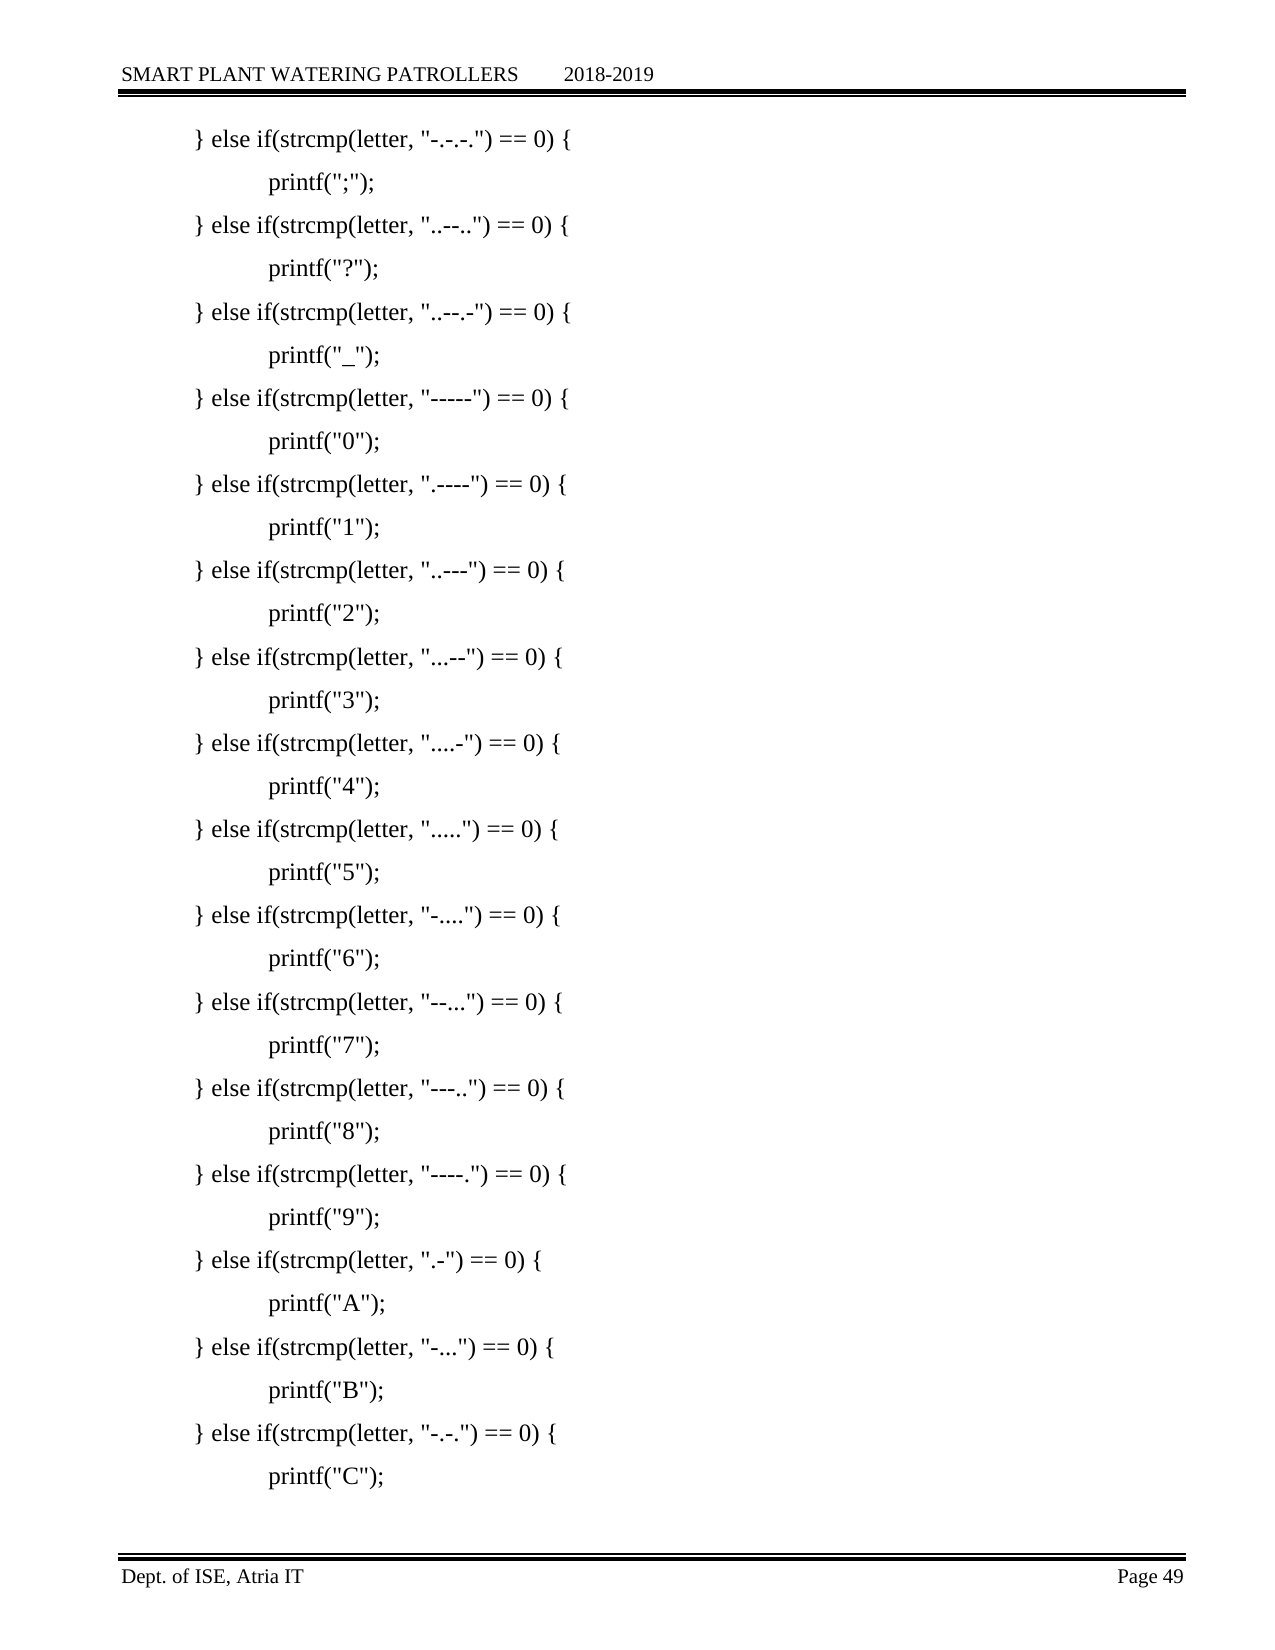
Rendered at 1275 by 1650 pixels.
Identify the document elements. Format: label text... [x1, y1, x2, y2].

text printf("0"); [118, 426, 1186, 455]
text printf("_"); [118, 340, 1186, 368]
text printf("5"); [118, 857, 1186, 886]
text } else if(strcmp(letter, ".----") == 0) { [118, 469, 1186, 498]
text printf(";"); [118, 167, 1186, 196]
text } else if(strcmp(letter, "-.-.-.") == 0) { [118, 124, 1186, 153]
text } else if(strcmp(letter, "-....") == 0) { [118, 900, 1186, 929]
text printf("9"); [118, 1202, 1186, 1231]
text } else if(strcmp(letter, "..--.-") == 0) { [118, 297, 1186, 325]
text } else if(strcmp(letter, "-.-.") == 0) { [118, 1418, 1186, 1447]
text } else if(strcmp(letter, "..--..") == 0) { [118, 210, 1186, 239]
text printf("8"); [118, 1116, 1186, 1145]
text } else if(strcmp(letter, "..---") == 0) { [118, 555, 1186, 584]
text printf("C"); [118, 1461, 1186, 1490]
text printf("?"); [118, 253, 1186, 282]
text } else if(strcmp(letter, "----.") == 0) { [118, 1159, 1186, 1188]
text } else if(strcmp(letter, ".....") == 0) { [118, 814, 1186, 843]
text } else if(strcmp(letter, "-----") == 0) { [118, 383, 1186, 412]
text printf("4"); [118, 771, 1186, 800]
text printf("6"); [118, 943, 1186, 972]
text printf("2"); [118, 598, 1186, 627]
text } else if(strcmp(letter, "---..") == 0) { [118, 1073, 1186, 1102]
text } else if(strcmp(letter, ".-") == 0) { [118, 1245, 1186, 1274]
text printf("B"); [118, 1375, 1186, 1403]
text printf("A"); [118, 1288, 1186, 1317]
text } else if(strcmp(letter, "--...") == 0) { [118, 987, 1186, 1015]
text printf("1"); [118, 512, 1186, 541]
text printf("3"); [118, 685, 1186, 713]
text printf("7"); [118, 1030, 1186, 1058]
text } else if(strcmp(letter, "...--") == 0) { [118, 642, 1186, 670]
text } else if(strcmp(letter, "....-") == 0) { [118, 728, 1186, 757]
text } else if(strcmp(letter, "-...") == 0) { [118, 1332, 1186, 1360]
